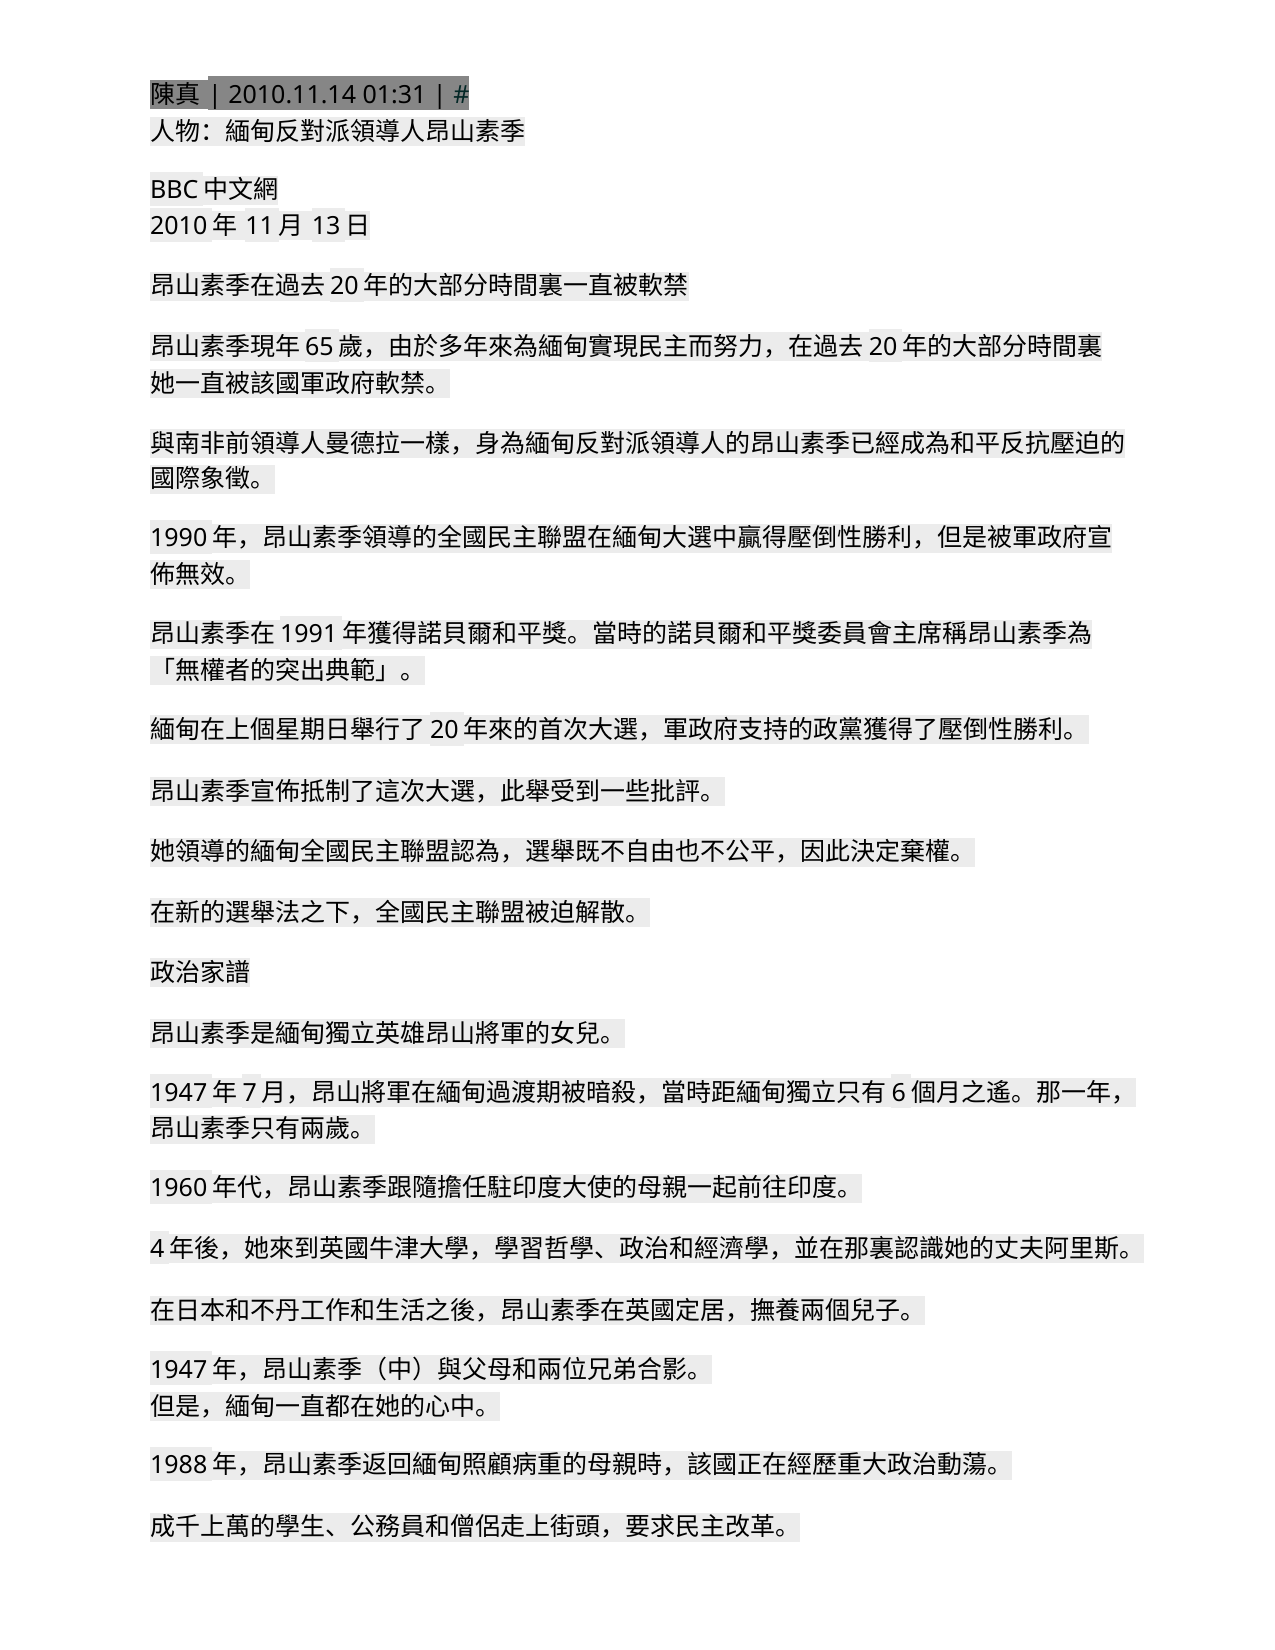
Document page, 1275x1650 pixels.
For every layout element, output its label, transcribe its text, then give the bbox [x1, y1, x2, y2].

text 昂山素季是緬甸獨立英雄昂山將軍的女兒。 [150, 1012, 1125, 1048]
text 1990年，昂山素季領導的全國民主聯盟在緬甸大選中贏得壓倒性勝利，但是被軍政府宣佈無效。 [150, 519, 1125, 589]
text BBC中文網 2010年 11月 13日 [150, 171, 1125, 242]
text 成千上萬的學生、公務員和僧侶走上街頭，要求民主改革。 [150, 1506, 1125, 1542]
text 陳真 | 2010.11.14 01:31 | # [150, 75, 1125, 110]
text 1947年7月，昂山將軍在緬甸過渡期被暗殺，當時距緬甸獨立只有6個月之遙。那一年，昂山素季只有兩歲。 [150, 1073, 1125, 1144]
text 與南非前領導人曼德拉一樣，身為緬甸反對派領導人的昂山素季已經成為和平反抗壓迫的國際象徵。 [150, 423, 1125, 494]
text 1988年，昂山素季返回緬甸照顧病重的母親時，該國正在經歷重大政治動蕩。 [150, 1446, 1125, 1481]
text 昂山素季現年65歲，由於多年來為緬甸實現民主而努力，在過去20年的大部分時間裏她一直被該國軍政府軟禁。 [150, 327, 1125, 398]
text 昂山素季在1991年獲得諾貝爾和平獎。當時的諾貝爾和平獎委員會主席稱昂山素季為「無權者的突出典範」。 [150, 614, 1125, 685]
text 她領導的緬甸全國民主聯盟認為，選舉既不自由也不公平，因此決定棄權。 [150, 831, 1125, 867]
text 1947年，昂山素季（中）與父母和兩位兄弟合影。 但是，緬甸一直都在她的心中。 [150, 1350, 1125, 1421]
text 在新的選舉法之下，全國民主聯盟被迫解散。 [150, 892, 1125, 927]
text 政治家譜 [150, 952, 1125, 987]
text 昂山素季在過去20年的大部分時間裏一直被軟禁 [150, 267, 1125, 302]
text 緬甸在上個星期日舉行了20年來的首次大選，軍政府支持的政黨獲得了壓倒性勝利。 [150, 710, 1125, 746]
text 4年後，她來到英國牛津大學，學習哲學、政治和經濟學，並在那裏認識她的丈夫阿里斯。 [150, 1229, 1125, 1264]
text 在日本和不丹工作和生活之後，昂山素季在英國定居，撫養兩個兒子。 [150, 1289, 1125, 1325]
text 人物：緬甸反對派領導人昂山素季 [150, 110, 1125, 146]
text 1960年代，昂山素季跟隨擔任駐印度大使的母親一起前往印度。 [150, 1169, 1125, 1204]
text 昂山素季宣佈抵制了這次大選，此舉受到一些批評。 [150, 771, 1125, 806]
